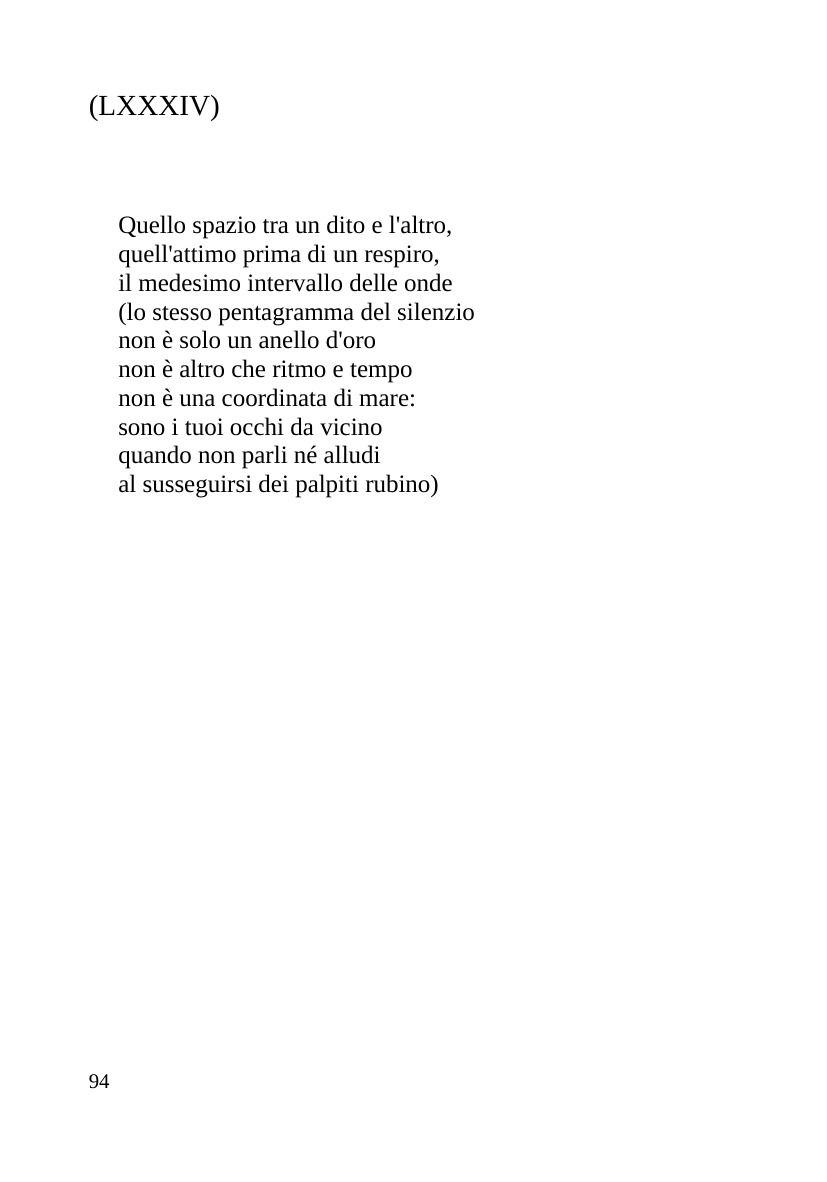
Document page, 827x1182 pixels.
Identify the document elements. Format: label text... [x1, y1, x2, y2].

text (lo stesso pentagramma del silenzio [118, 297, 738, 326]
text quell'attimo prima di un respiro, [118, 239, 738, 268]
text il medesimo intervallo delle onde [118, 268, 738, 297]
text non è una coordinata di mare: [118, 383, 738, 412]
text al susseguirsi dei palpiti rubino) [118, 469, 738, 498]
text non è solo un anello d'oro [118, 326, 738, 354]
text non è altro che ritmo e tempo [118, 354, 738, 383]
text quando non parli né alludi [118, 441, 738, 469]
text sono i tuoi occhi da vicino [118, 412, 738, 441]
subtitle (LXXXIV) [88, 88, 738, 122]
text Quello spazio tra un dito e l'altro, [118, 211, 738, 239]
